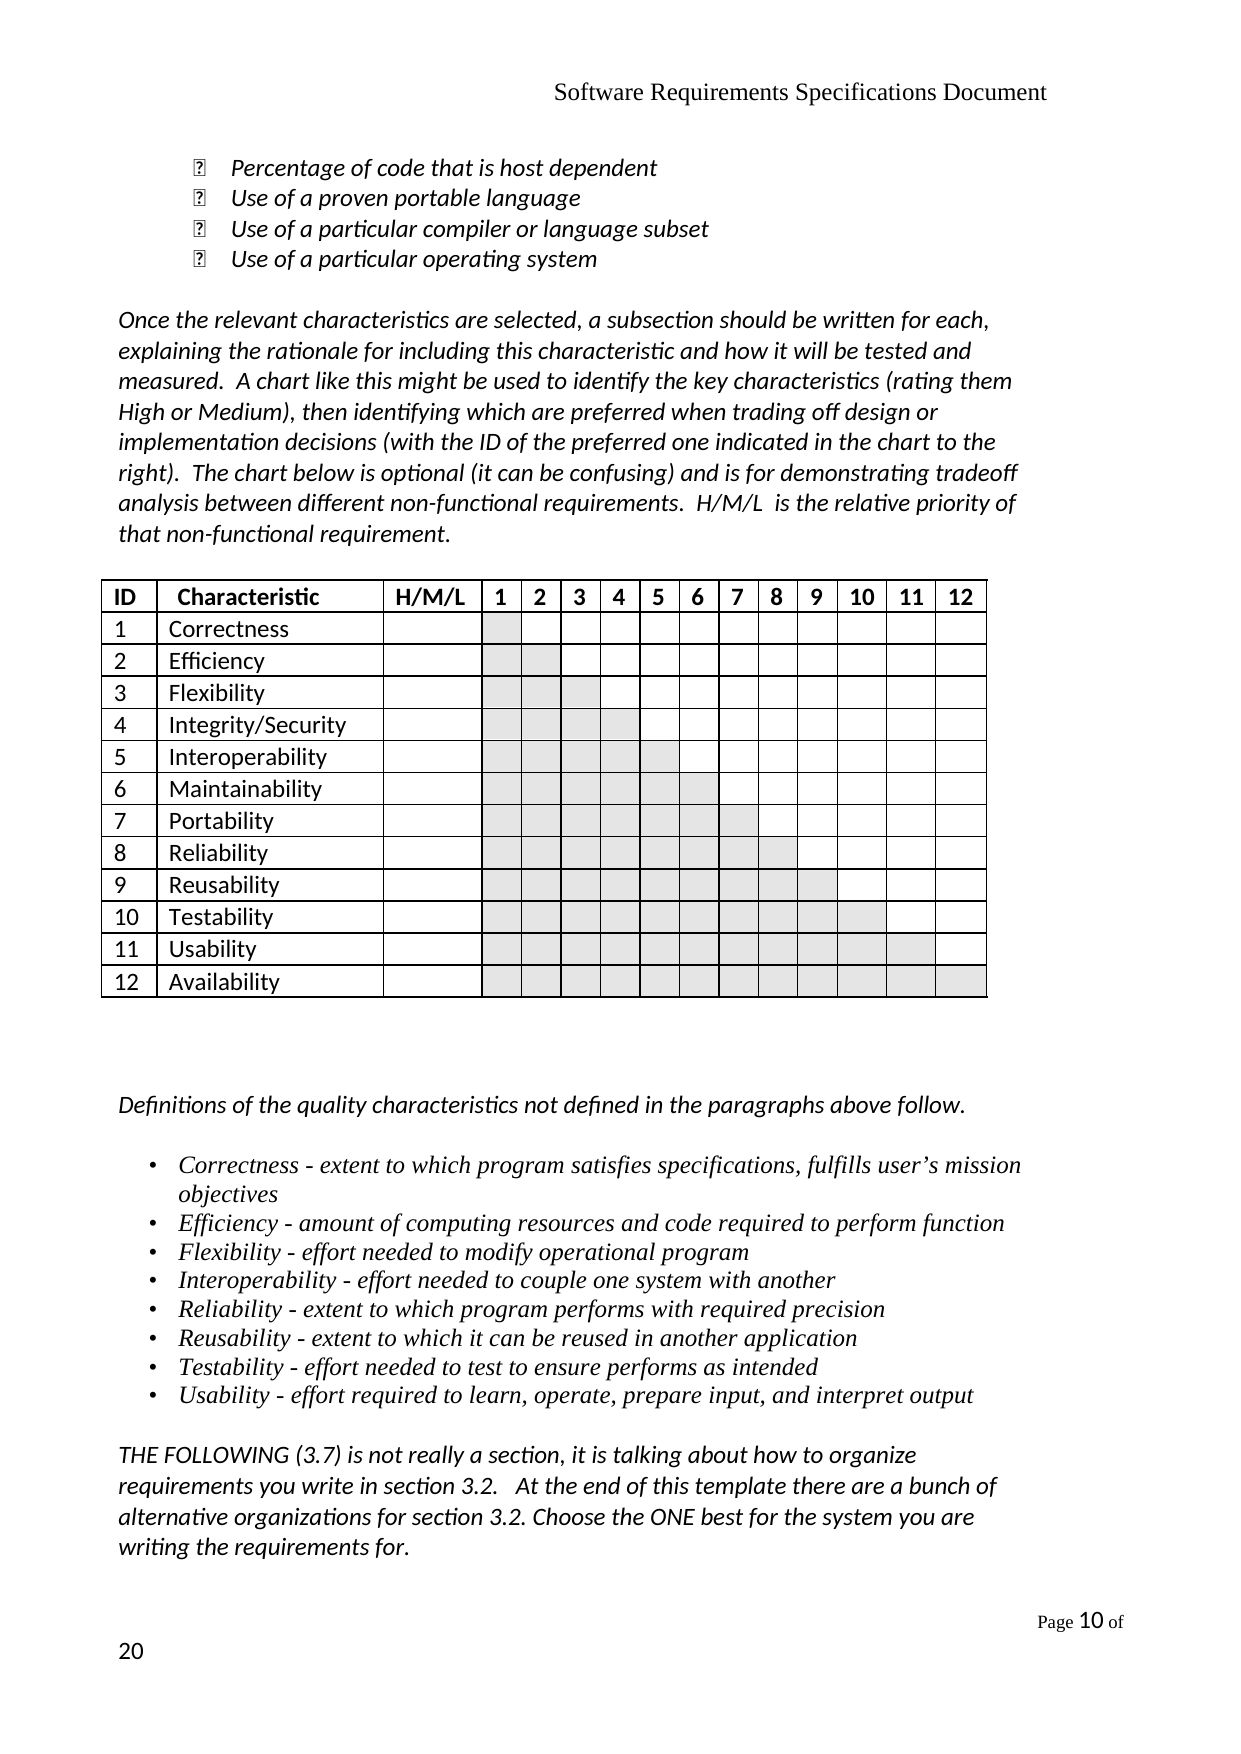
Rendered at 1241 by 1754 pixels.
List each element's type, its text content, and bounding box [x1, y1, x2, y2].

table_cell [798, 709, 837, 739]
table_cell Integrity/Security [158, 709, 383, 739]
table_cell [522, 837, 560, 868]
table_header 6 [680, 581, 718, 611]
table_cell 3 [102, 677, 156, 707]
table_cell [641, 837, 679, 868]
table_cell [798, 902, 837, 932]
table_cell [483, 645, 521, 675]
table_cell [384, 645, 481, 675]
text • Flexibility - effort needed to modify operational program [148, 1237, 1047, 1265]
table_cell [798, 773, 837, 804]
table_cell 11 [102, 934, 156, 964]
table_cell [759, 773, 797, 804]
table_cell [838, 613, 886, 643]
table_cell [936, 645, 986, 675]
table_cell 6 [102, 773, 156, 804]
table_cell [798, 837, 837, 868]
table_cell 4 [102, 709, 156, 739]
list Use of a particular compiler or language subset [193, 213, 1047, 243]
table_header 1 [483, 581, 521, 611]
table_cell [759, 613, 797, 643]
table_cell [562, 837, 600, 868]
table_cell [759, 837, 797, 868]
text • Correctness - extent to which program satisfies specifications, fulfills user’s mission objectives [148, 1150, 1047, 1208]
table_cell [601, 645, 639, 675]
table_cell [936, 741, 986, 772]
table_cell [641, 677, 679, 707]
table_cell [720, 934, 758, 964]
table_cell [522, 613, 560, 643]
table_header 4 [601, 581, 639, 611]
table_cell [483, 613, 521, 643]
text Definitions of the quality characteristics not defined in the paragraphs above follow. [118, 1089, 1047, 1120]
table_cell [838, 902, 886, 932]
table_cell [798, 966, 837, 996]
table_cell [680, 837, 718, 868]
list Percentage of code that is host dependent [193, 152, 1047, 182]
table_cell [384, 613, 481, 643]
table_header 8 [759, 581, 797, 611]
table_cell [838, 645, 886, 675]
table_header 3 [562, 581, 600, 611]
table_header 9 [798, 581, 837, 611]
text • Reliability - extent to which program performs with required precision [148, 1294, 1047, 1323]
table_cell [680, 805, 718, 836]
text • Interoperability - effort needed to couple one system with another [148, 1265, 1047, 1294]
table_cell [838, 773, 886, 804]
table_cell [936, 837, 986, 868]
table_cell [562, 709, 600, 739]
table_cell [798, 645, 837, 675]
table_cell [887, 902, 935, 932]
table_cell Maintainability [158, 773, 383, 804]
table_cell 10 [102, 902, 156, 932]
table_cell [798, 805, 837, 836]
table_cell [759, 902, 797, 932]
table_cell [798, 870, 837, 900]
table_cell Flexibility [158, 677, 383, 707]
table_cell [838, 870, 886, 900]
table_cell [936, 709, 986, 739]
table_cell Reliability [158, 837, 383, 868]
table_cell [562, 966, 600, 996]
text THE FOLLOWING (3.7) is not really a section, it is talking about how to organize requirements you write in section 3.2. At the end of this template there are a bunch of alternative organizations for section 3.2. Choose the ONE best for the system you are writing the requirements for. [118, 1439, 1047, 1562]
text • Efficiency - amount of computing resources and code required to perform function [148, 1208, 1047, 1237]
table_cell [887, 645, 935, 675]
table_cell [798, 677, 837, 707]
table_cell [720, 966, 758, 996]
table_cell [562, 870, 600, 900]
table_cell [384, 870, 481, 900]
table_cell [887, 741, 935, 772]
table_cell [522, 870, 560, 900]
table_header ID [102, 581, 156, 611]
table_cell [562, 741, 600, 772]
table_header 12 [936, 581, 986, 611]
table_cell [720, 709, 758, 739]
text • Usability - effort required to learn, operate, prepare input, and interpret output [148, 1380, 1047, 1409]
table_cell [798, 741, 837, 772]
table_cell [384, 741, 481, 772]
table_cell [601, 677, 639, 707]
table_cell Portability [158, 805, 383, 836]
table_cell [838, 709, 886, 739]
table_cell [720, 773, 758, 804]
table_cell [522, 902, 560, 932]
table_cell Reusability [158, 870, 383, 900]
table_cell [641, 934, 679, 964]
table_cell [838, 934, 886, 964]
table_cell [887, 773, 935, 804]
table_cell 5 [102, 741, 156, 772]
table_cell [887, 709, 935, 739]
table_cell [759, 870, 797, 900]
table_cell [936, 613, 986, 643]
table_cell [483, 966, 521, 996]
table_header Characteristic [158, 581, 383, 611]
table_cell [936, 870, 986, 900]
table_cell Correctness [158, 613, 383, 643]
table_cell [680, 966, 718, 996]
table_cell [522, 677, 560, 707]
table_cell [887, 805, 935, 836]
table_cell [887, 677, 935, 707]
table_cell [680, 677, 718, 707]
table_cell [483, 741, 521, 772]
table_cell [483, 677, 521, 707]
table_cell [838, 966, 886, 996]
table_cell [562, 805, 600, 836]
table_cell [384, 934, 481, 964]
text • Testability - effort needed to test to ensure performs as intended [148, 1352, 1047, 1380]
table_cell [522, 934, 560, 964]
table_cell [384, 773, 481, 804]
table_cell 7 [102, 805, 156, 836]
table_cell [759, 677, 797, 707]
text Once the relevant characteristics are selected, a subsection should be written for each, explaining the rationale for including this characteristic and how it will be tested and measured. A chart like this might be used to identify the key characteristics (rating them High or Medium), then identifying which are preferred when trading off design or implementation decisions (with the ID of the preferred one indicated in the chart to the right). The chart below is optional (it can be confusing) and is for demonstrating tradeoff analysis between different non-functional requirements. H/M/L is the relative priority of that non-functional requirement. [118, 304, 1047, 548]
table_cell [936, 966, 986, 996]
table_cell [601, 934, 639, 964]
table_cell [384, 677, 481, 707]
table_cell [522, 709, 560, 739]
table_header 2 [522, 581, 560, 611]
table_cell [720, 837, 758, 868]
table_cell [384, 709, 481, 739]
table_header 5 [641, 581, 679, 611]
table_cell [720, 613, 758, 643]
table_cell Interoperability [158, 741, 383, 772]
table_cell [887, 613, 935, 643]
table_cell [936, 934, 986, 964]
table_header 10 [838, 581, 886, 611]
table_cell [887, 870, 935, 900]
table_cell [759, 966, 797, 996]
table_cell [680, 613, 718, 643]
table_cell [562, 902, 600, 932]
table_cell [522, 773, 560, 804]
table_cell [720, 902, 758, 932]
table_cell [887, 934, 935, 964]
table_header H/M/L [384, 581, 481, 611]
table_cell [483, 934, 521, 964]
table_cell [522, 805, 560, 836]
table_cell [641, 645, 679, 675]
table_cell 1 [102, 613, 156, 643]
table_cell [601, 613, 639, 643]
table_cell [759, 709, 797, 739]
table_cell [601, 741, 639, 772]
table_cell [601, 773, 639, 804]
table_cell [759, 934, 797, 964]
table_cell Testability [158, 902, 383, 932]
list Use of a particular operating system [193, 243, 1047, 274]
table_cell [641, 709, 679, 739]
table_cell [384, 966, 481, 996]
table_cell [680, 645, 718, 675]
table_cell [641, 966, 679, 996]
table_cell [680, 709, 718, 739]
table_cell [641, 902, 679, 932]
table_cell [601, 902, 639, 932]
table_cell [384, 805, 481, 836]
table_cell [680, 902, 718, 932]
table_cell [798, 934, 837, 964]
table_cell [483, 870, 521, 900]
table_cell [838, 677, 886, 707]
table_cell [483, 773, 521, 804]
table_cell [680, 934, 718, 964]
table_cell [838, 837, 886, 868]
table_header 11 [887, 581, 935, 611]
table_cell [759, 645, 797, 675]
table_cell [680, 741, 718, 772]
text • Reusability - extent to which it can be reused in another application [148, 1323, 1047, 1352]
table_cell [936, 773, 986, 804]
table_cell [562, 645, 600, 675]
table_cell [680, 870, 718, 900]
table_cell [483, 837, 521, 868]
table_cell [522, 645, 560, 675]
table_cell [601, 837, 639, 868]
table_cell [562, 773, 600, 804]
table_cell 2 [102, 645, 156, 675]
table_cell [483, 902, 521, 932]
table_cell Availability [158, 966, 383, 996]
list Use of a proven portable language [193, 182, 1047, 213]
table_cell [720, 805, 758, 836]
table_cell [483, 709, 521, 739]
table_cell 9 [102, 870, 156, 900]
table_cell [384, 902, 481, 932]
table_cell [562, 934, 600, 964]
table_cell [562, 613, 600, 643]
table_cell [720, 677, 758, 707]
table_cell [680, 773, 718, 804]
table_cell [838, 805, 886, 836]
table_cell [936, 902, 986, 932]
table_cell [936, 805, 986, 836]
table_cell [720, 741, 758, 772]
table_cell [522, 966, 560, 996]
table_cell 8 [102, 837, 156, 868]
table_cell Efficiency [158, 645, 383, 675]
table_cell [936, 677, 986, 707]
table_cell [601, 709, 639, 739]
table_cell 12 [102, 966, 156, 996]
table_cell [887, 966, 935, 996]
table_cell [641, 613, 679, 643]
table_cell [720, 870, 758, 900]
table_cell [759, 805, 797, 836]
table_cell [838, 741, 886, 772]
table_cell [384, 837, 481, 868]
table_cell [601, 966, 639, 996]
table_cell [562, 677, 600, 707]
table_cell Usability [158, 934, 383, 964]
table_cell [641, 741, 679, 772]
table_cell [720, 645, 758, 675]
table_cell [483, 805, 521, 836]
table_cell [759, 741, 797, 772]
table_cell [887, 837, 935, 868]
table_cell [641, 870, 679, 900]
table_cell [798, 613, 837, 643]
table_header 7 [720, 581, 758, 611]
table_cell [601, 805, 639, 836]
table_cell [641, 805, 679, 836]
table_cell [601, 870, 639, 900]
table_cell [522, 741, 560, 772]
table_cell [641, 773, 679, 804]
